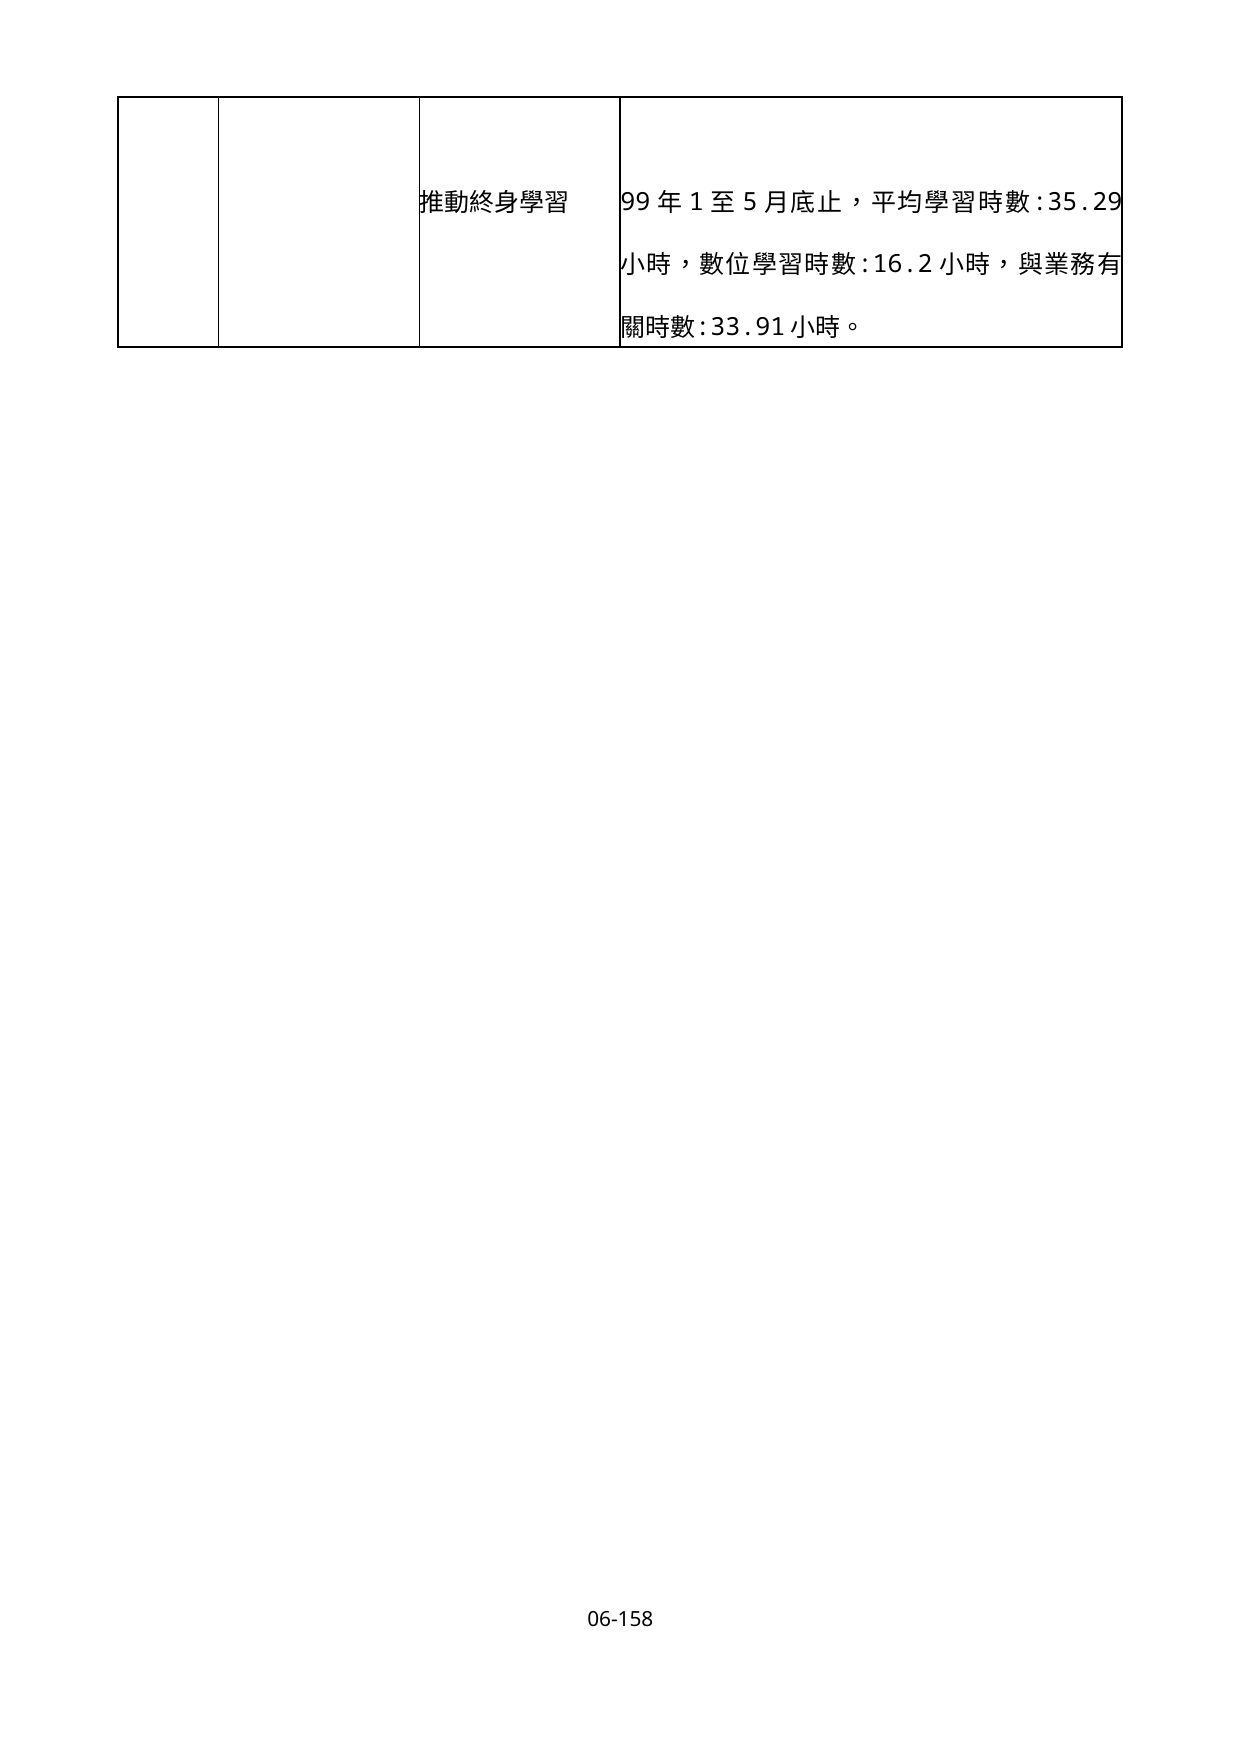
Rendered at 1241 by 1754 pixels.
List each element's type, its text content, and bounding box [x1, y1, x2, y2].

table_cell 99年1至5月底止，平均學習時數:35.29小時，數位學習時數:16.2小時，與業務有關時數:33.91小時。 [621, 98, 1121, 346]
table_cell [119, 98, 218, 346]
table_cell [219, 98, 419, 346]
table_cell 推動終身學習 [420, 98, 619, 346]
